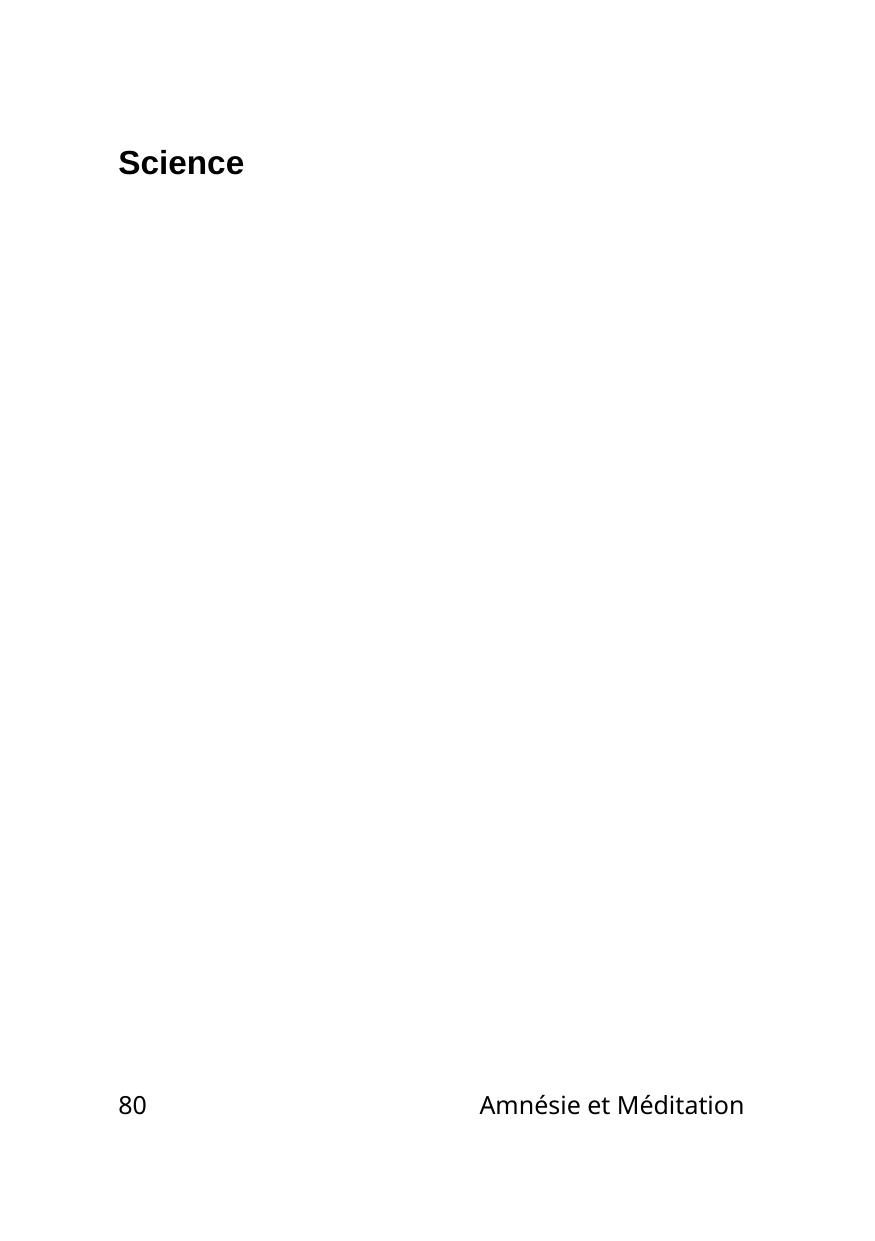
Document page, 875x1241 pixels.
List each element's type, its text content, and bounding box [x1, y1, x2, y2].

subtitle Science [118, 143, 756, 182]
